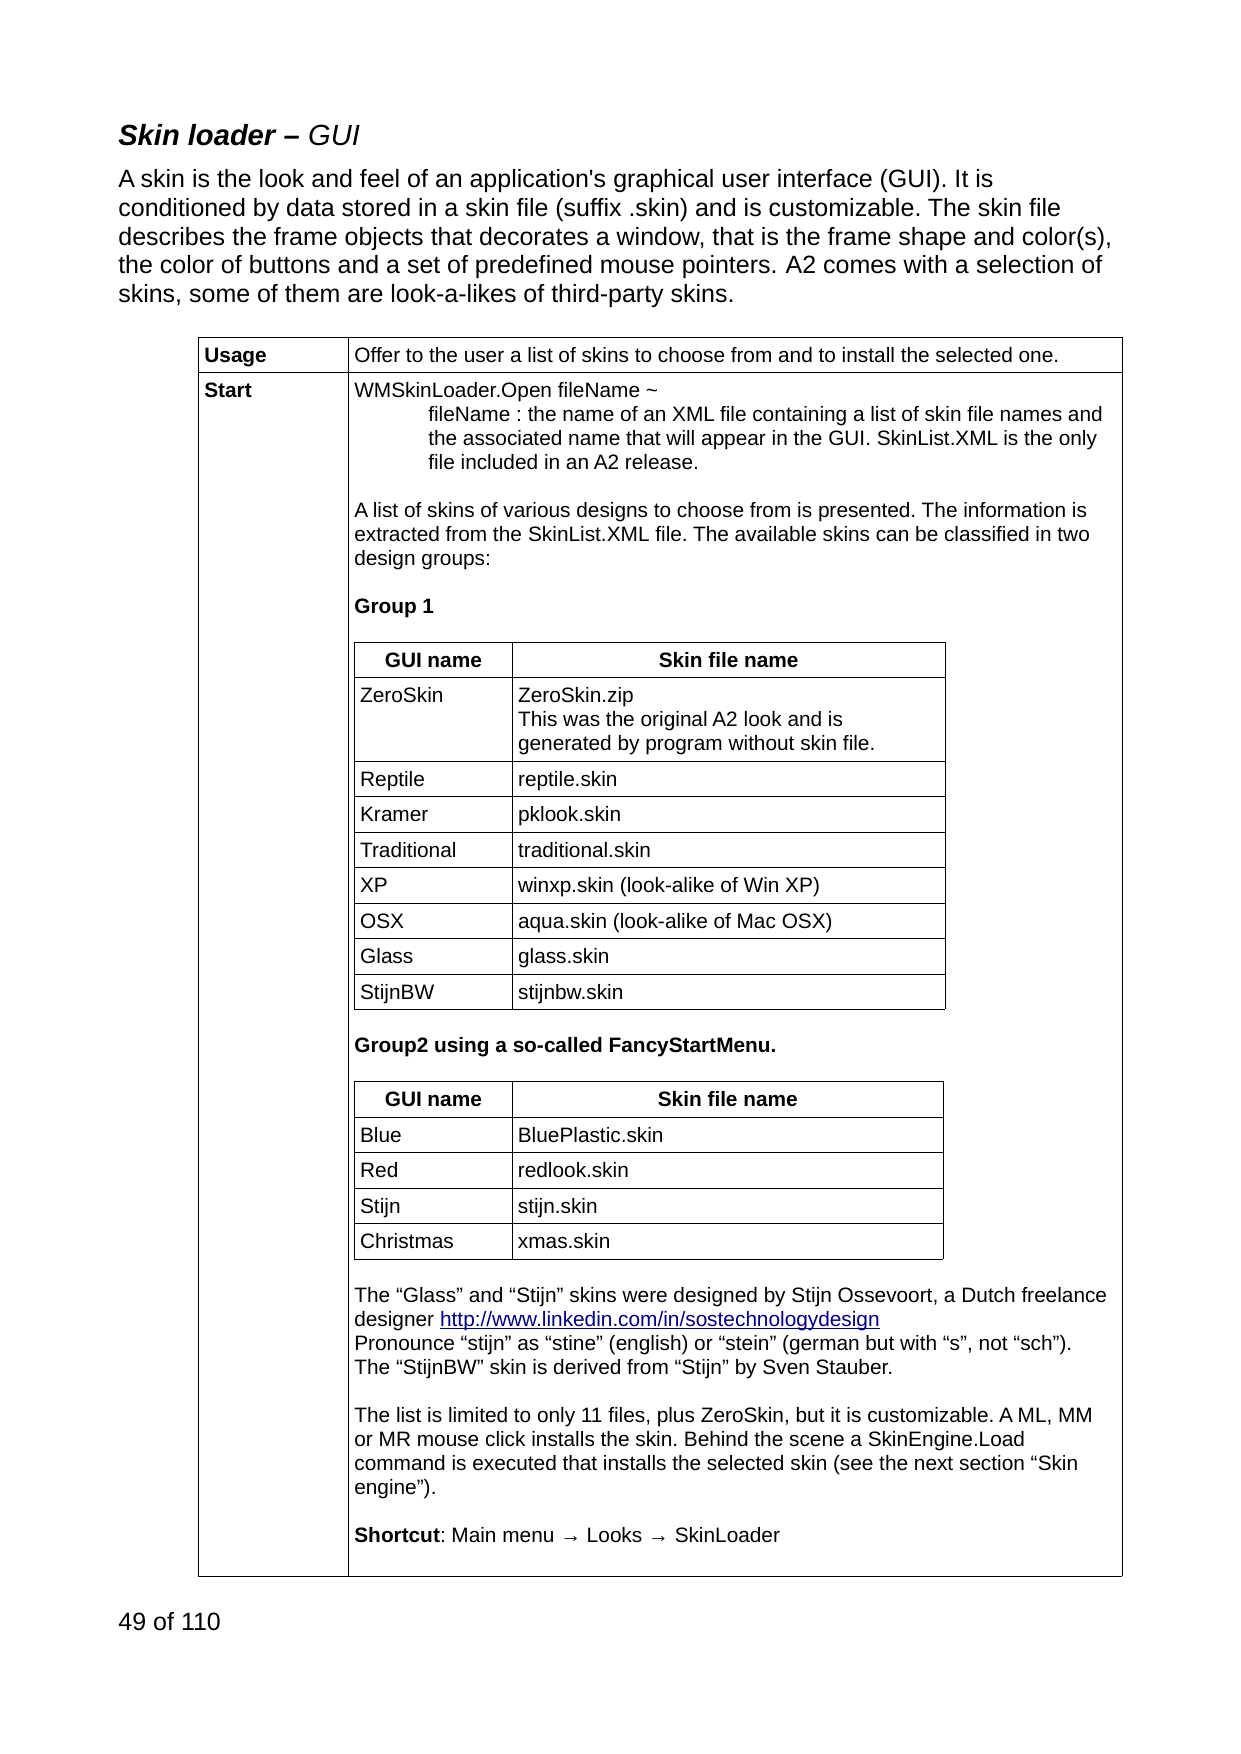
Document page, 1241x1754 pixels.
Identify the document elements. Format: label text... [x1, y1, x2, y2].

table_header Skin file name [513, 643, 945, 677]
table_header Offer to the user a list of skins to choose from and to install the selected one. [349, 338, 1122, 372]
table_cell stijnbw.skin [513, 975, 945, 1009]
table_cell redlook.skin [513, 1153, 943, 1188]
table_cell XP [355, 868, 512, 903]
table_cell pklook.skin [513, 797, 945, 832]
table_cell Start [199, 373, 348, 1576]
table_cell Traditional [355, 833, 512, 867]
table_header Skin file name [513, 1082, 943, 1117]
table_cell reptile.skin [513, 762, 945, 796]
table_cell xmas.skin [513, 1224, 943, 1259]
text A skin is the look and feel of an application's graphical user interface (GUI). It is conditioned by data stored in a skin file (suffix .skin) and is customizable. The skin file describes the frame objects that decorates a window, that is the frame shape and color(s), the color of buttons and a set of predefined mouse pointers. A2 comes with a selection of skins, some of them are look-a-likes of third-party skins. [118, 164, 1122, 308]
table_cell StijnBW [355, 975, 512, 1009]
table_cell Reptile [355, 762, 512, 796]
table_cell BluePlastic.skin [513, 1118, 943, 1152]
table_cell glass.skin [513, 939, 945, 974]
table_cell Christmas [355, 1224, 512, 1259]
table_cell WMSkinLoader.Open fileName ~ fileName : the name of an XML file containing a list of skin file names and the associated name that will appear in the GUI. SkinList.XML is the only file included in an A2 release. A list of skins of various designs to choose from is presented. The information is extracted from the SkinList.XML file. The available skins can be classified in two design groups: Group 1 Group2 using a so-called FancyStartMenu. The “Glass” and “Stijn” skins were designed by Stijn Ossevoort, a Dutch freelance designer http://www.linkedin.com/in/sostechnologydesign Pronounce “stijn” as “stine” (english) or “stein” (german but with “s”, not “sch”). The “StijnBW” skin is derived from “Stijn” by Sven Stauber. The list is limited to only 11 files, plus ZeroSkin, but it is customizable. A ML, MM or MR mouse click installs the skin. Behind the scene a SkinEngine.Load command is executed that installs the selected skin (see the next section “Skin engine”). Shortcut: Main menu → Looks → SkinLoader [349, 373, 1122, 1576]
table_cell stijn.skin [513, 1189, 943, 1223]
table_cell ZeroSkin.zip This was the original A2 look and is generated by program without skin file. [513, 678, 945, 761]
table_cell OSX [355, 904, 512, 938]
table_cell ZeroSkin [355, 678, 512, 761]
table_header GUI name [355, 1082, 512, 1117]
table_cell Kramer [355, 797, 512, 832]
table_cell aqua.skin (look-alike of Mac OSX) [513, 904, 945, 938]
table_cell Blue [355, 1118, 512, 1152]
table_cell Glass [355, 939, 512, 974]
table_cell Red [355, 1153, 512, 1188]
subtitle Skin loader – GUI [118, 118, 1122, 152]
table_cell traditional.skin [513, 833, 945, 867]
table_cell Stijn [355, 1189, 512, 1223]
table_cell winxp.skin (look-alike of Win XP) [513, 868, 945, 903]
table_header GUI name [355, 643, 512, 677]
table_header Usage [199, 338, 348, 372]
